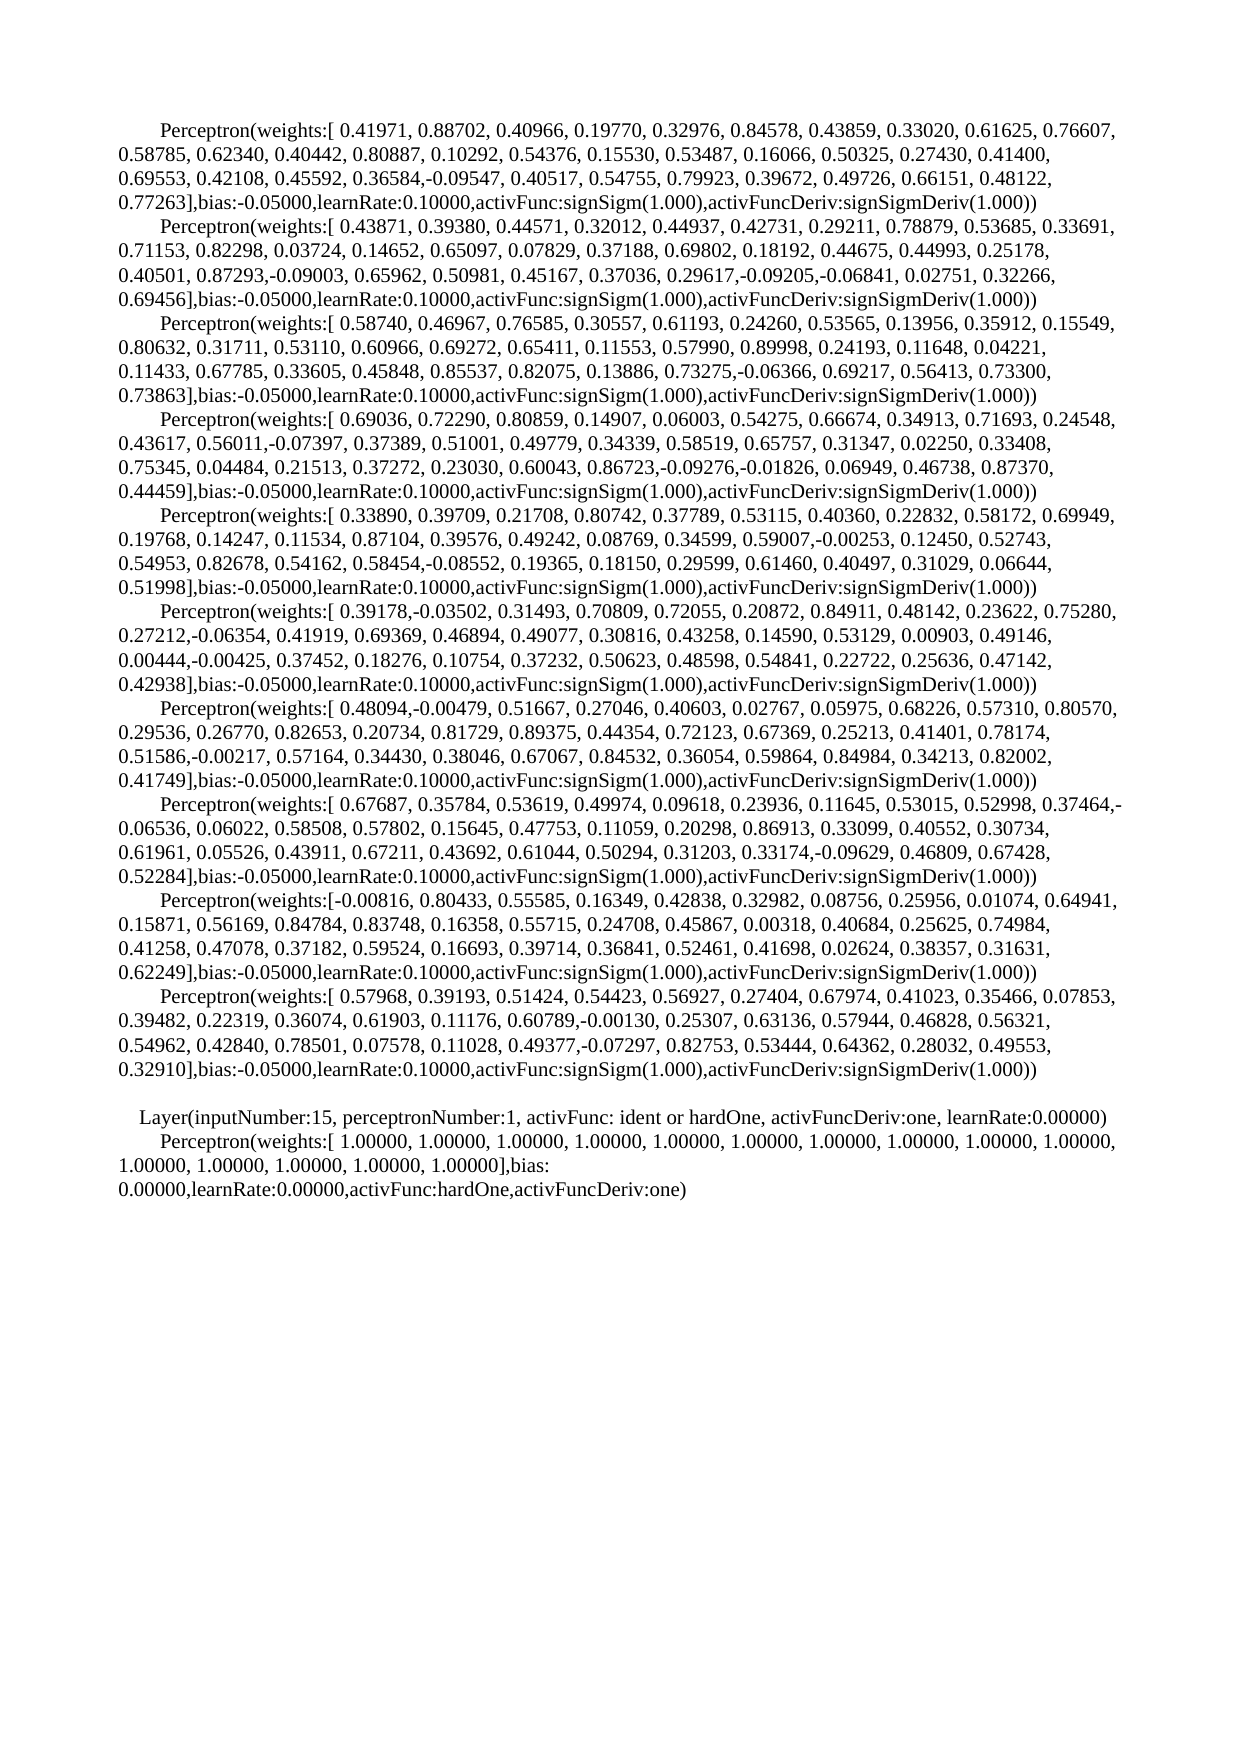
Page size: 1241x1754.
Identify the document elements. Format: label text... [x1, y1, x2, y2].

text Perceptron(weights:[ 0.48094,-0.00479, 0.51667, 0.27046, 0.40603, 0.02767, 0.05975, 0.68226, 0.57310, 0.80570, 0.29536, 0.26770, 0.82653, 0.20734, 0.81729, 0.89375, 0.44354, 0.72123, 0.67369, 0.25213, 0.41401, 0.78174, 0.51586,-0.00217, 0.57164, 0.34430, 0.38046, 0.67067, 0.84532, 0.36054, 0.59864, 0.84984, 0.34213, 0.82002, 0.41749],bias:-0.05000,learnRate:0.10000,activFunc:signSigm(1.000),activFuncDeriv:signSigmDeriv(1.000)) [118, 696, 1122, 792]
text Layer(inputNumber:15, perceptronNumber:1, activFunc: ident or hardOne, activFuncDeriv:one, learnRate:0.00000) [118, 1105, 1122, 1129]
text Perceptron(weights:[ 0.58740, 0.46967, 0.76585, 0.30557, 0.61193, 0.24260, 0.53565, 0.13956, 0.35912, 0.15549, 0.80632, 0.31711, 0.53110, 0.60966, 0.69272, 0.65411, 0.11553, 0.57990, 0.89998, 0.24193, 0.11648, 0.04221, 0.11433, 0.67785, 0.33605, 0.45848, 0.85537, 0.82075, 0.13886, 0.73275,-0.06366, 0.69217, 0.56413, 0.73300, 0.73863],bias:-0.05000,learnRate:0.10000,activFunc:signSigm(1.000),activFuncDeriv:signSigmDeriv(1.000)) [118, 311, 1122, 407]
text Perceptron(weights:[-0.00816, 0.80433, 0.55585, 0.16349, 0.42838, 0.32982, 0.08756, 0.25956, 0.01074, 0.64941, 0.15871, 0.56169, 0.84784, 0.83748, 0.16358, 0.55715, 0.24708, 0.45867, 0.00318, 0.40684, 0.25625, 0.74984, 0.41258, 0.47078, 0.37182, 0.59524, 0.16693, 0.39714, 0.36841, 0.52461, 0.41698, 0.02624, 0.38357, 0.31631, 0.62249],bias:-0.05000,learnRate:0.10000,activFunc:signSigm(1.000),activFuncDeriv:signSigmDeriv(1.000)) [118, 888, 1122, 984]
text Perceptron(weights:[ 0.69036, 0.72290, 0.80859, 0.14907, 0.06003, 0.54275, 0.66674, 0.34913, 0.71693, 0.24548, 0.43617, 0.56011,-0.07397, 0.37389, 0.51001, 0.49779, 0.34339, 0.58519, 0.65757, 0.31347, 0.02250, 0.33408, 0.75345, 0.04484, 0.21513, 0.37272, 0.23030, 0.60043, 0.86723,-0.09276,-0.01826, 0.06949, 0.46738, 0.87370, 0.44459],bias:-0.05000,learnRate:0.10000,activFunc:signSigm(1.000),activFuncDeriv:signSigmDeriv(1.000)) [118, 407, 1122, 503]
text Perceptron(weights:[ 0.43871, 0.39380, 0.44571, 0.32012, 0.44937, 0.42731, 0.29211, 0.78879, 0.53685, 0.33691, 0.71153, 0.82298, 0.03724, 0.14652, 0.65097, 0.07829, 0.37188, 0.69802, 0.18192, 0.44675, 0.44993, 0.25178, 0.40501, 0.87293,-0.09003, 0.65962, 0.50981, 0.45167, 0.37036, 0.29617,-0.09205,-0.06841, 0.02751, 0.32266, 0.69456],bias:-0.05000,learnRate:0.10000,activFunc:signSigm(1.000),activFuncDeriv:signSigmDeriv(1.000)) [118, 214, 1122, 311]
text Perceptron(weights:[ 0.41971, 0.88702, 0.40966, 0.19770, 0.32976, 0.84578, 0.43859, 0.33020, 0.61625, 0.76607, 0.58785, 0.62340, 0.40442, 0.80887, 0.10292, 0.54376, 0.15530, 0.53487, 0.16066, 0.50325, 0.27430, 0.41400, 0.69553, 0.42108, 0.45592, 0.36584,-0.09547, 0.40517, 0.54755, 0.79923, 0.39672, 0.49726, 0.66151, 0.48122, 0.77263],bias:-0.05000,learnRate:0.10000,activFunc:signSigm(1.000),activFuncDeriv:signSigmDeriv(1.000)) [118, 118, 1122, 214]
text Perceptron(weights:[ 0.57968, 0.39193, 0.51424, 0.54423, 0.56927, 0.27404, 0.67974, 0.41023, 0.35466, 0.07853, 0.39482, 0.22319, 0.36074, 0.61903, 0.11176, 0.60789,-0.00130, 0.25307, 0.63136, 0.57944, 0.46828, 0.56321, 0.54962, 0.42840, 0.78501, 0.07578, 0.11028, 0.49377,-0.07297, 0.82753, 0.53444, 0.64362, 0.28032, 0.49553, 0.32910],bias:-0.05000,learnRate:0.10000,activFunc:signSigm(1.000),activFuncDeriv:signSigmDeriv(1.000)) [118, 984, 1122, 1081]
text Perceptron(weights:[ 1.00000, 1.00000, 1.00000, 1.00000, 1.00000, 1.00000, 1.00000, 1.00000, 1.00000, 1.00000, 1.00000, 1.00000, 1.00000, 1.00000, 1.00000],bias: 0.00000,learnRate:0.00000,activFunc:hardOne,activFuncDeriv:one) [118, 1129, 1122, 1201]
text Perceptron(weights:[ 0.39178,-0.03502, 0.31493, 0.70809, 0.72055, 0.20872, 0.84911, 0.48142, 0.23622, 0.75280, 0.27212,-0.06354, 0.41919, 0.69369, 0.46894, 0.49077, 0.30816, 0.43258, 0.14590, 0.53129, 0.00903, 0.49146, 0.00444,-0.00425, 0.37452, 0.18276, 0.10754, 0.37232, 0.50623, 0.48598, 0.54841, 0.22722, 0.25636, 0.47142, 0.42938],bias:-0.05000,learnRate:0.10000,activFunc:signSigm(1.000),activFuncDeriv:signSigmDeriv(1.000)) [118, 599, 1122, 696]
text Perceptron(weights:[ 0.33890, 0.39709, 0.21708, 0.80742, 0.37789, 0.53115, 0.40360, 0.22832, 0.58172, 0.69949, 0.19768, 0.14247, 0.11534, 0.87104, 0.39576, 0.49242, 0.08769, 0.34599, 0.59007,-0.00253, 0.12450, 0.52743, 0.54953, 0.82678, 0.54162, 0.58454,-0.08552, 0.19365, 0.18150, 0.29599, 0.61460, 0.40497, 0.31029, 0.06644, 0.51998],bias:-0.05000,learnRate:0.10000,activFunc:signSigm(1.000),activFuncDeriv:signSigmDeriv(1.000)) [118, 503, 1122, 599]
text Perceptron(weights:[ 0.67687, 0.35784, 0.53619, 0.49974, 0.09618, 0.23936, 0.11645, 0.53015, 0.52998, 0.37464,-0.06536, 0.06022, 0.58508, 0.57802, 0.15645, 0.47753, 0.11059, 0.20298, 0.86913, 0.33099, 0.40552, 0.30734, 0.61961, 0.05526, 0.43911, 0.67211, 0.43692, 0.61044, 0.50294, 0.31203, 0.33174,-0.09629, 0.46809, 0.67428, 0.52284],bias:-0.05000,learnRate:0.10000,activFunc:signSigm(1.000),activFuncDeriv:signSigmDeriv(1.000)) [118, 792, 1122, 888]
